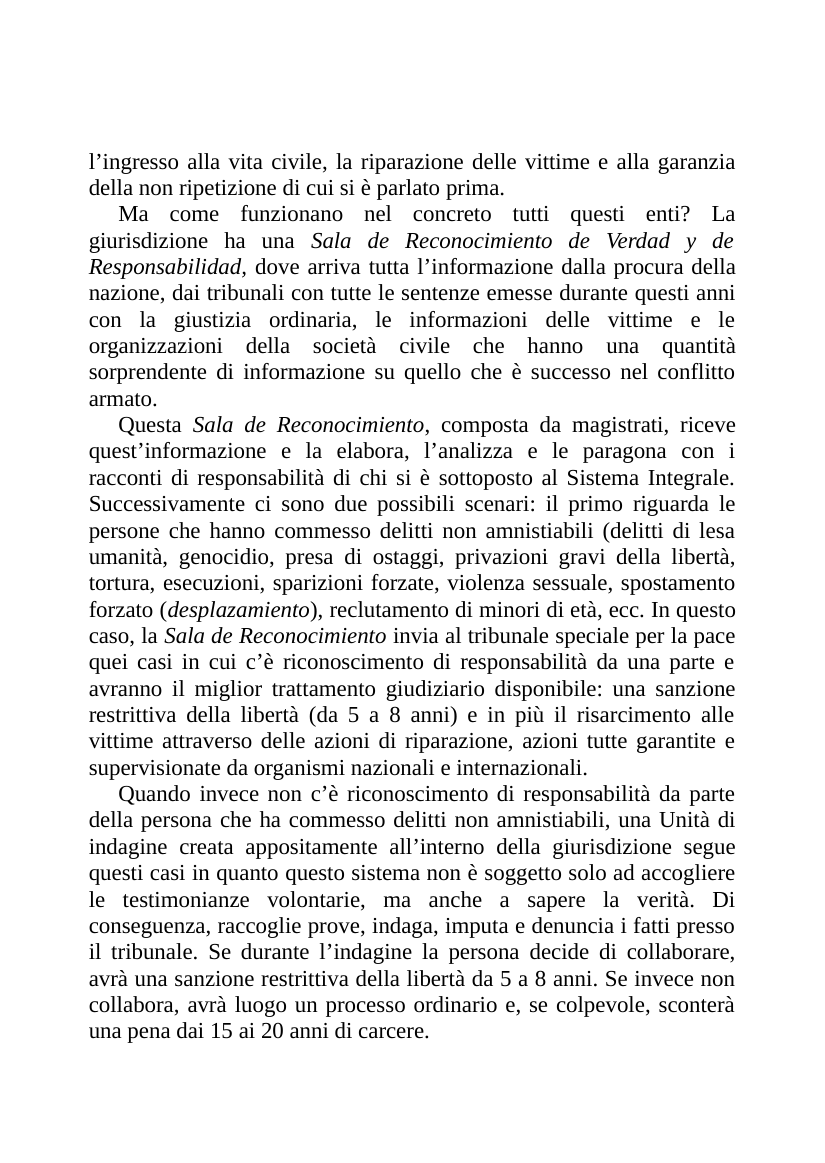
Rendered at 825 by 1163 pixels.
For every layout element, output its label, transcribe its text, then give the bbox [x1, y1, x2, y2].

text Questa Sala de Reconocimiento, composta da magistrati, riceve quest’informazione e la elabora, l’analizza e le paragona con i racconti di responsabilità di chi si è sottoposto al Sistema Integrale. Successivamente ci sono due possibili scenari: il primo riguarda le persone che hanno commesso delitti non amnistiabili (delitti di lesa umanità, genocidio, presa di ostaggi, privazioni gravi della libertà, tortura, esecuzioni, sparizioni forzate, violenza sessuale, spostamento forzato (desplazamiento), reclutamento di minori di età, ecc. In questo caso, la Sala de Reconocimiento invia al tribunale speciale per la pace quei casi in cui c’è riconoscimento di responsabilità da una parte e avranno il miglior trattamento giudiziario disponibile: una sanzione restrittiva della libertà (da 5 a 8 anni) e in più il risarcimento alle vittime attraverso delle azioni di riparazione, azioni tutte garantite e supervisionate da organismi nazionali e internazionali. [88, 411, 736, 780]
text Ma come funzionano nel concreto tutti questi enti? La giurisdizione ha una Sala de Reconocimiento de Verdad y de Responsabilidad, dove arriva tutta l’informazione dalla procura della nazione, dai tribunali con tutte le sentenze emesse durante questi anni con la giustizia ordinaria, le informazioni delle vittime e le organizzazioni della società civile che hanno una quantità sorprendente di informazione su quello che è successo nel conflitto armato. [88, 200, 736, 411]
text Quando invece non c’è riconoscimento di responsabilità da parte della persona che ha commesso delitti non amnistiabili, una Unità di indagine creata appositamente all’interno della giurisdizione segue questi casi in quanto questo sistema non è soggetto solo ad accogliere le testimonianze volontarie, ma anche a sapere la verità. Di conseguenza, raccoglie prove, indaga, imputa e denuncia i fatti presso il tribunale. Se durante l’indagine la persona decide di collaborare, avrà una sanzione restrittiva della libertà da 5 a 8 anni. Se invece non collabora, avrà luogo un processo ordinario e, se colpevole, sconterà una pena dai 15 ai 20 anni di carcere. [88, 780, 736, 1044]
text l’ingresso alla vita civile, la riparazione delle vittime e alla garanzia della non ripetizione di cui si è parlato prima. [88, 148, 736, 200]
